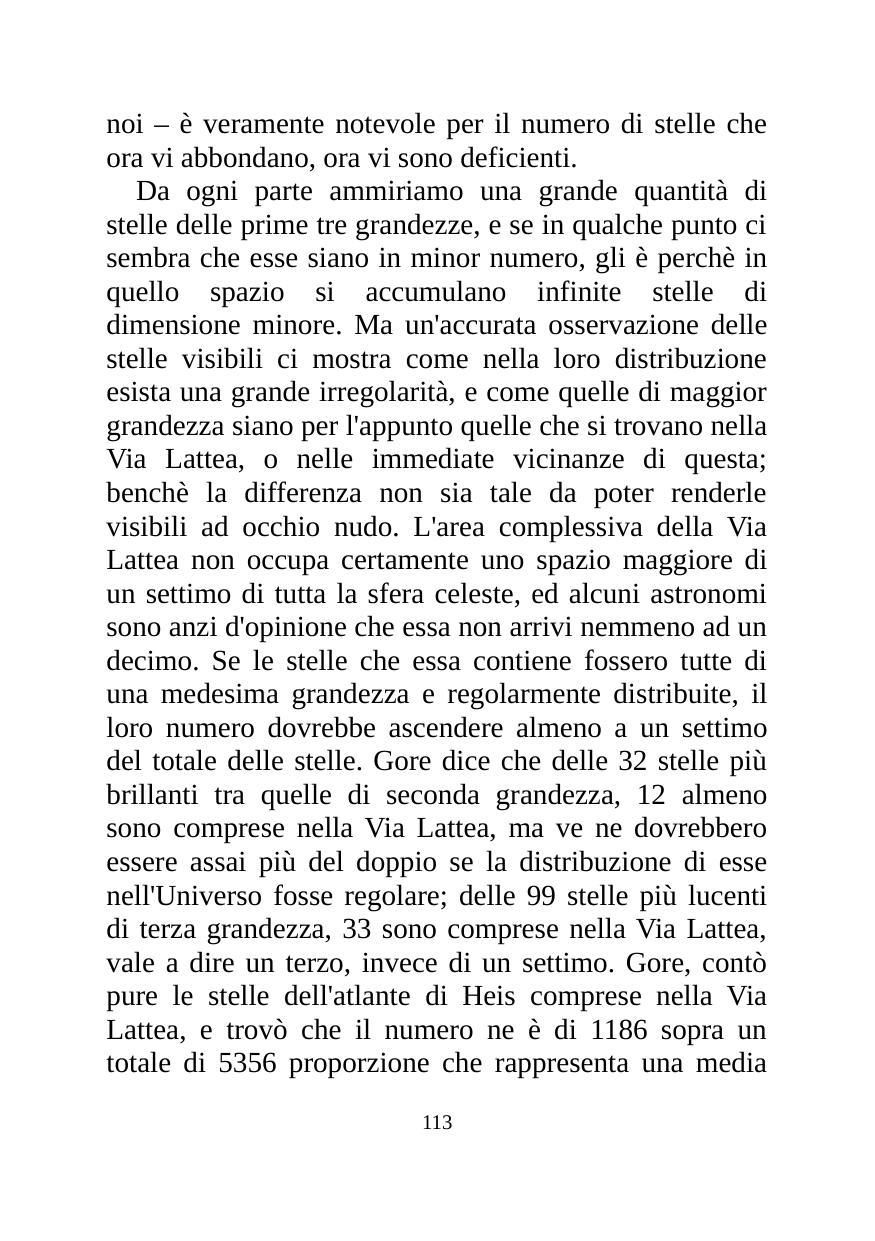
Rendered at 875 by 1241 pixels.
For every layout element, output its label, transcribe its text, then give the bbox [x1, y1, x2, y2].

text noi – è veramente notevole per il numero di stelle che ora vi abbondano, ora vi sono deficienti. [106, 106, 768, 173]
text Da ogni parte ammiriamo una grande quantità di stelle delle prime tre grandezze, e se in qualche punto ci sembra che esse siano in minor numero, gli è perchè in quello spazio si accumulano infinite stelle di dimensione minore. Ma un'accurata osservazione delle stelle visibili ci mostra come nella loro distribuzione esista una grande irregolarità, e come quelle di maggior grandezza siano per l'appunto quelle che si trovano nella Via Lattea, o nelle immediate vicinanze di questa; benchè la differenza non sia tale da poter renderle visibili ad occhio nudo. L'area complessiva della Via Lattea non occupa certamente uno spazio maggiore di un settimo di tutta la sfera celeste, ed alcuni astronomi sono anzi d'opinione che essa non arrivi nemmeno ad un decimo. Se le stelle che essa contiene fossero tutte di una medesima grandezza e regolarmente distribuite, il loro numero dovrebbe ascendere almeno a un settimo del totale delle stelle. Gore dice che delle 32 stelle più brillanti tra quelle di seconda grandezza, 12 almeno sono comprese nella Via Lattea, ma ve ne dovrebbero essere assai più del doppio se la distribuzione di esse nell'Universo fosse regolare; delle 99 stelle più lucenti di terza grandezza, 33 sono comprese nella Via Lattea, vale a dire un terzo, invece di un settimo. Gore, contò pure le stelle dell'atlante di Heis comprese nella Via Lattea, e trovò che il numero ne è di 1186 sopra un totale di 5356 proporzione che rappresenta una media [106, 173, 768, 1079]
